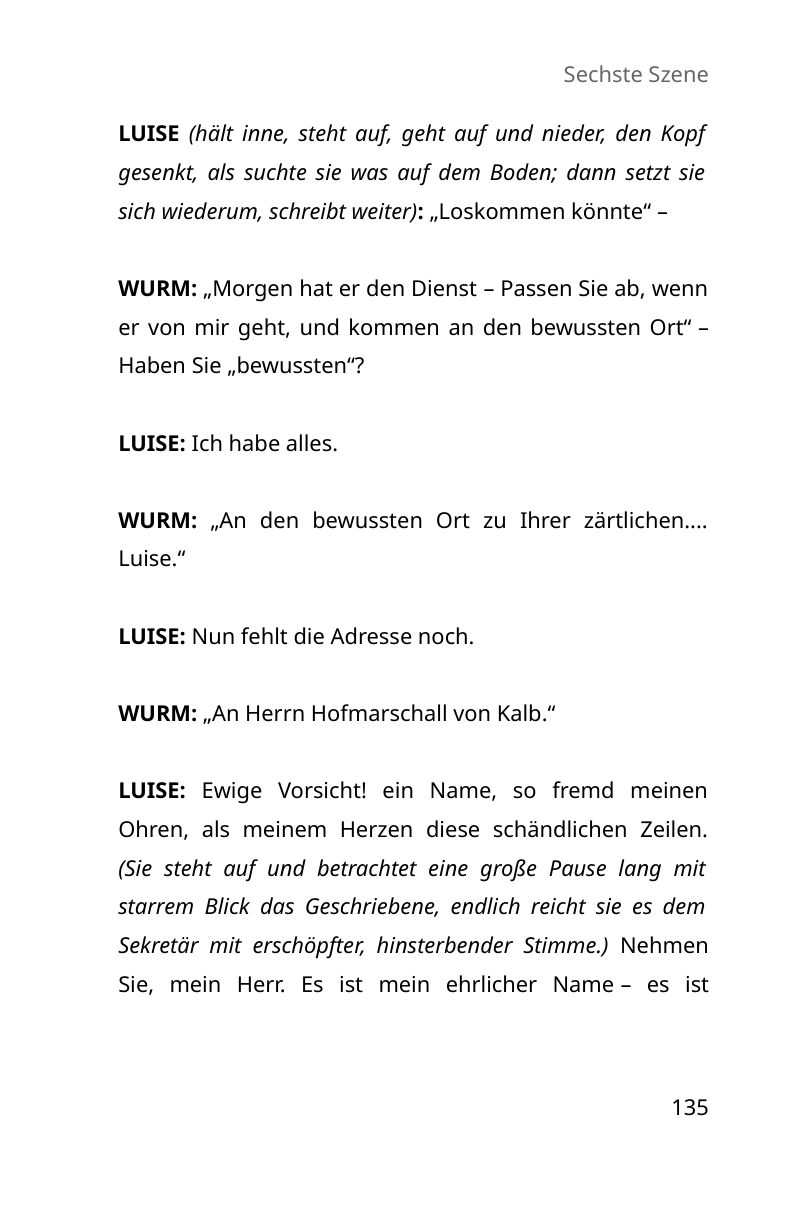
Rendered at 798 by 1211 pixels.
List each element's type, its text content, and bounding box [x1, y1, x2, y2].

text WURM: „Morgen hat er den Dienst – Passen Sie ab, wenn er von mir geht, und kommen an den bewussten Ort“ – Haben Sie „bewussten“? [118, 246, 709, 380]
text WURM: „An Herrn Hofmarschall von Kalb.“ [118, 671, 709, 728]
text LUISE: Ich habe alles. [118, 401, 709, 457]
text LUISE: Ewige Vorsicht! ein Name, so fremd meinen Ohren, als meinem Herzen diese schändlichen Zeilen. (Sie steht auf und betrachtet eine große Pause lang mit starrem Blick das Geschriebene, endlich reicht sie es dem Sekretär mit erschöpfter, hinsterbender Stimme.) Nehmen Sie, mein Herr. Es ist mein ehrlicher Name – es ist [118, 748, 709, 998]
text LUISE: Nun fehlt die Adresse noch. [118, 594, 709, 651]
text LUISE (hält inne, steht auf, geht auf und nieder, den Kopf gesenkt, als suchte sie was auf dem Boden; dann setzt sie sich wiederum, schreibt weiter): „Loskommen könnte“ – [118, 118, 709, 225]
text WURM: „An den bewussten Ort zu Ihrer zärtlichen.... Luise.“ [118, 478, 709, 573]
